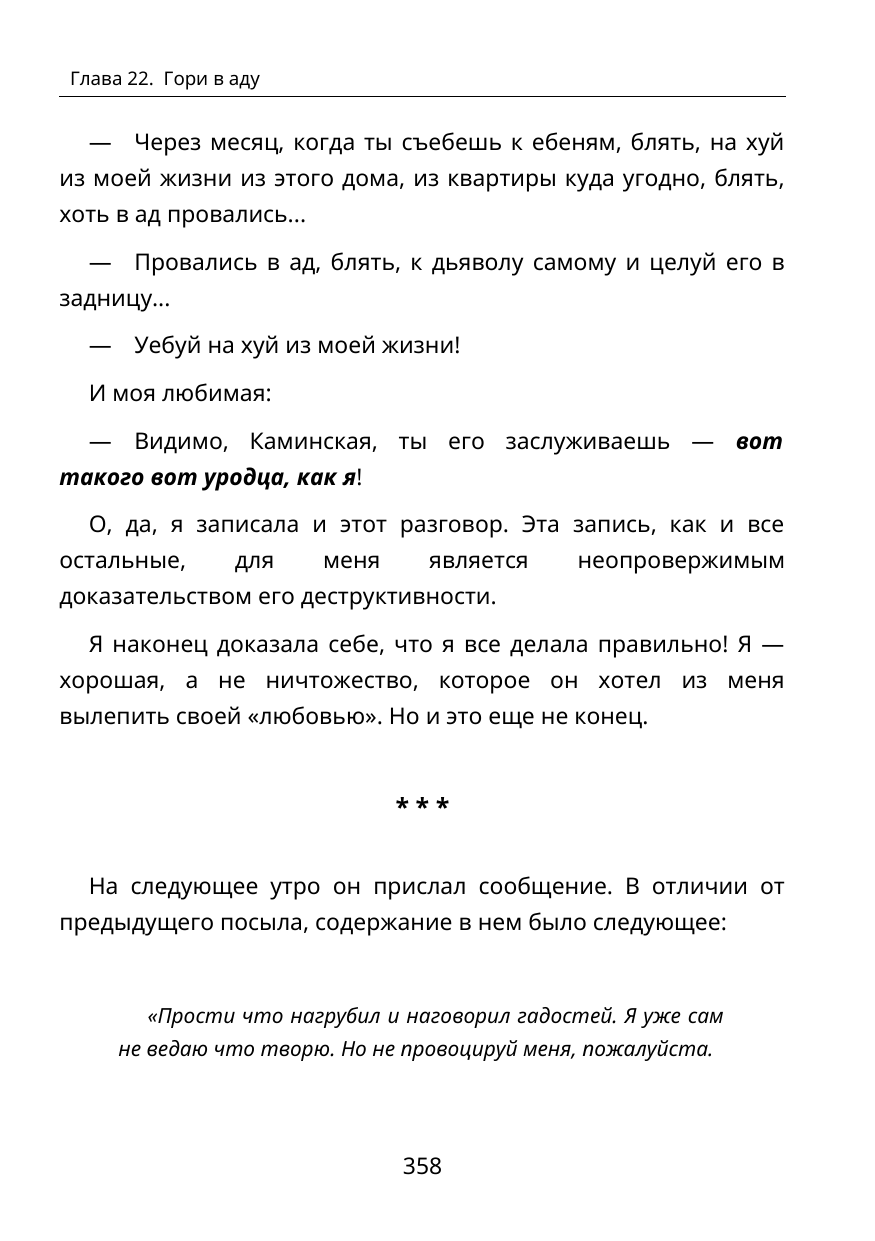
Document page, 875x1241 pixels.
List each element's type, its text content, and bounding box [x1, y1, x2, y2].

text Я наконец доказала себе, что я все делала правильно! Я — хорошая, а не ничтожество, которое он хотел из меня вылепить своей «любовью». Но и это еще не конец. [59, 628, 786, 731]
text И моя любимая: [59, 377, 786, 408]
list Видимо, Каминская, ты его заслуживаешь — вот такого вот уродца, как я! [59, 425, 786, 492]
text «Прости что нагрубил и наговорил гадостей. Я уже сам не ведаю что творю. Но не провоцируй меня, пожалуйста. [118, 1001, 727, 1062]
list Провались в ад, блять, к дьяволу самому и целуй его в задницу... [59, 246, 786, 313]
list Через месяц, когда ты съебешь к ебеням, блять, на хуй из моей жизни из этого дома, из квартиры куда угодно, блять, хоть в ад провались... [59, 126, 786, 229]
text На следующее утро он прислал сообщение. В отличии от предыдущего посыла, содержание в нем было следующее: [59, 870, 786, 937]
list Уебуй на хуй из моей жизни! [59, 329, 786, 361]
text О, да, я записала и этот разговор. Эта запись, как и все остальные, для меня является неопровержимым доказательством его деструктивности. [59, 508, 786, 611]
subtitle * * * [59, 789, 786, 823]
